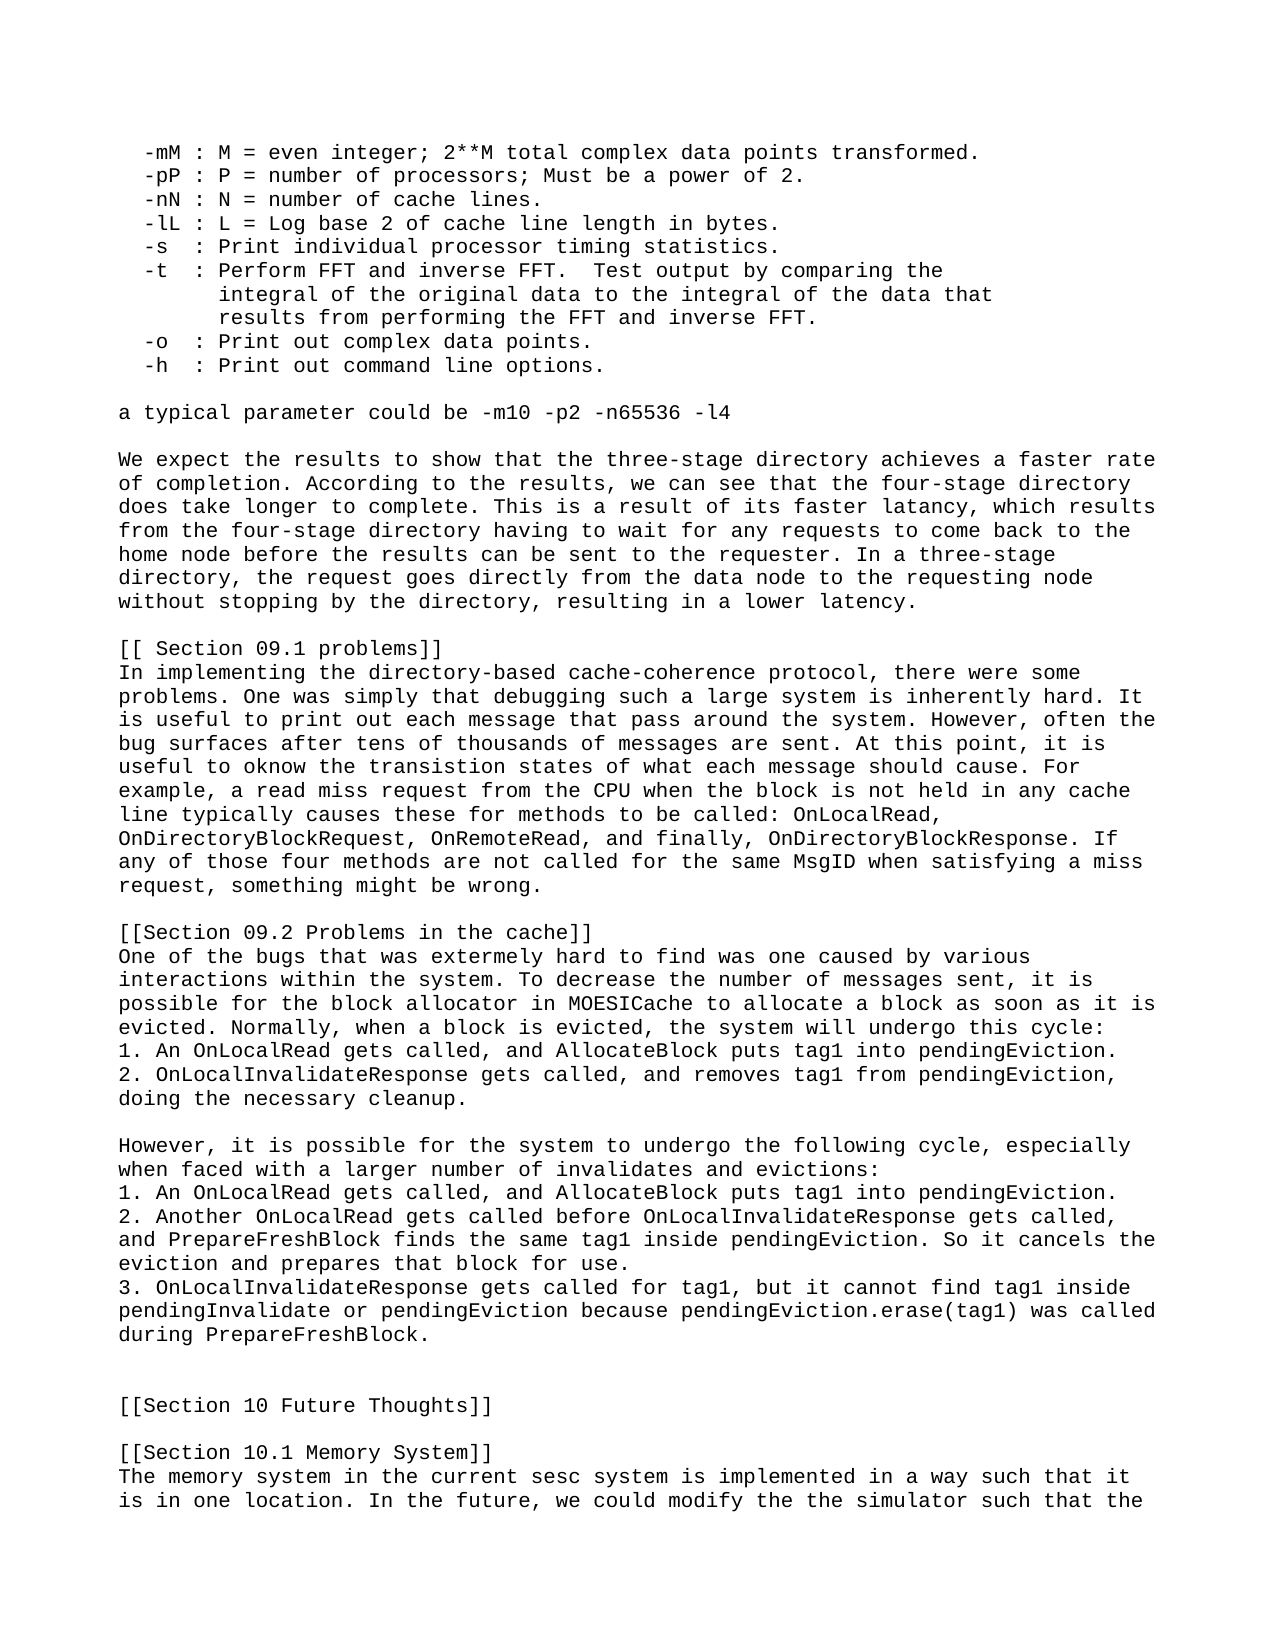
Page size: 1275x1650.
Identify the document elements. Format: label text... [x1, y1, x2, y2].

text 2. OnLocalInvalidateResponse gets called, and removes tag1 from pendingEviction, doing the necessary cleanup. [118, 1064, 1157, 1111]
text [[ Section 09.1 problems]] [118, 638, 1157, 662]
text -o : Print out complex data points. [118, 331, 1157, 354]
text -pP : P = number of processors; Must be a power of 2. [118, 165, 1157, 189]
text [[Section 10 Future Thoughts]] [118, 1395, 1157, 1419]
text 1. An OnLocalRead gets called, and AllocateBlock puts tag1 into pendingEviction. [118, 1040, 1157, 1064]
text a typical parameter could be -m10 -p2 -n65536 -l4 [118, 402, 1157, 426]
text One of the bugs that was extermely hard to find was one caused by various interactions within the system. To decrease the number of messages sent, it is possible for the block allocator in MOESICache to allocate a block as soon as it is evicted. Normally, when a block is evicted, the system will undergo this cycle: [118, 946, 1157, 1040]
text In implementing the directory-based cache-coherence protocol, there were some problems. One was simply that debugging such a large system is inherently hard. It is useful to print out each message that pass around the system. However, often the bug surfaces after tens of thousands of messages are sent. At this point, it is useful to oknow the transistion states of what each message should cause. For example, a read miss request from the CPU when the block is not held in any cache line typically causes these for methods to be called: OnLocalRead, OnDirectoryBlockRequest, OnRemoteRead, and finally, OnDirectoryBlockResponse. If any of those four methods are not called for the same MsgID when satisfying a miss request, something might be wrong. [118, 662, 1157, 898]
text However, it is possible for the system to undergo the following cycle, especially when faced with a larger number of invalidates and evictions: [118, 1135, 1157, 1182]
text 3. OnLocalInvalidateResponse gets called for tag1, but it cannot find tag1 inside pendingInvalidate or pendingEviction because pendingEviction.erase(tag1) was called during PrepareFreshBlock. [118, 1277, 1157, 1348]
text The memory system in the current sesc system is implemented in a way such that it is in one location. In the future, we could modify the the simulator such that the [118, 1466, 1157, 1513]
text [[Section 09.2 Problems in the cache]] [118, 922, 1157, 946]
text -mM : M = even integer; 2**M total complex data points transformed. [118, 142, 1157, 165]
text -h : Print out command line options. [118, 354, 1157, 378]
text results from performing the FFT and inverse FFT. [118, 307, 1157, 331]
text We expect the results to show that the three-stage directory achieves a faster rate of completion. According to the results, we can see that the four-stage directory does take longer to complete. This is a result of its faster latancy, which results from the four-stage directory having to wait for any requests to come back to the home node before the results can be sent to the requester. In a three-stage directory, the request goes directly from the data node to the requesting node without stopping by the directory, resulting in a lower latency. [118, 449, 1157, 615]
text -s : Print individual processor timing statistics. [118, 236, 1157, 260]
text integral of the original data to the integral of the data that [118, 284, 1157, 307]
text -nN : N = number of cache lines. [118, 189, 1157, 213]
text [[Section 10.1 Memory System]] [118, 1442, 1157, 1466]
text -t : Perform FFT and inverse FFT. Test output by comparing the [118, 260, 1157, 284]
text 2. Another OnLocalRead gets called before OnLocalInvalidateResponse gets called, and PrepareFreshBlock finds the same tag1 inside pendingEviction. So it cancels the eviction and prepares that block for use. [118, 1206, 1157, 1277]
text -lL : L = Log base 2 of cache line length in bytes. [118, 213, 1157, 236]
text 1. An OnLocalRead gets called, and AllocateBlock puts tag1 into pendingEviction. [118, 1182, 1157, 1206]
